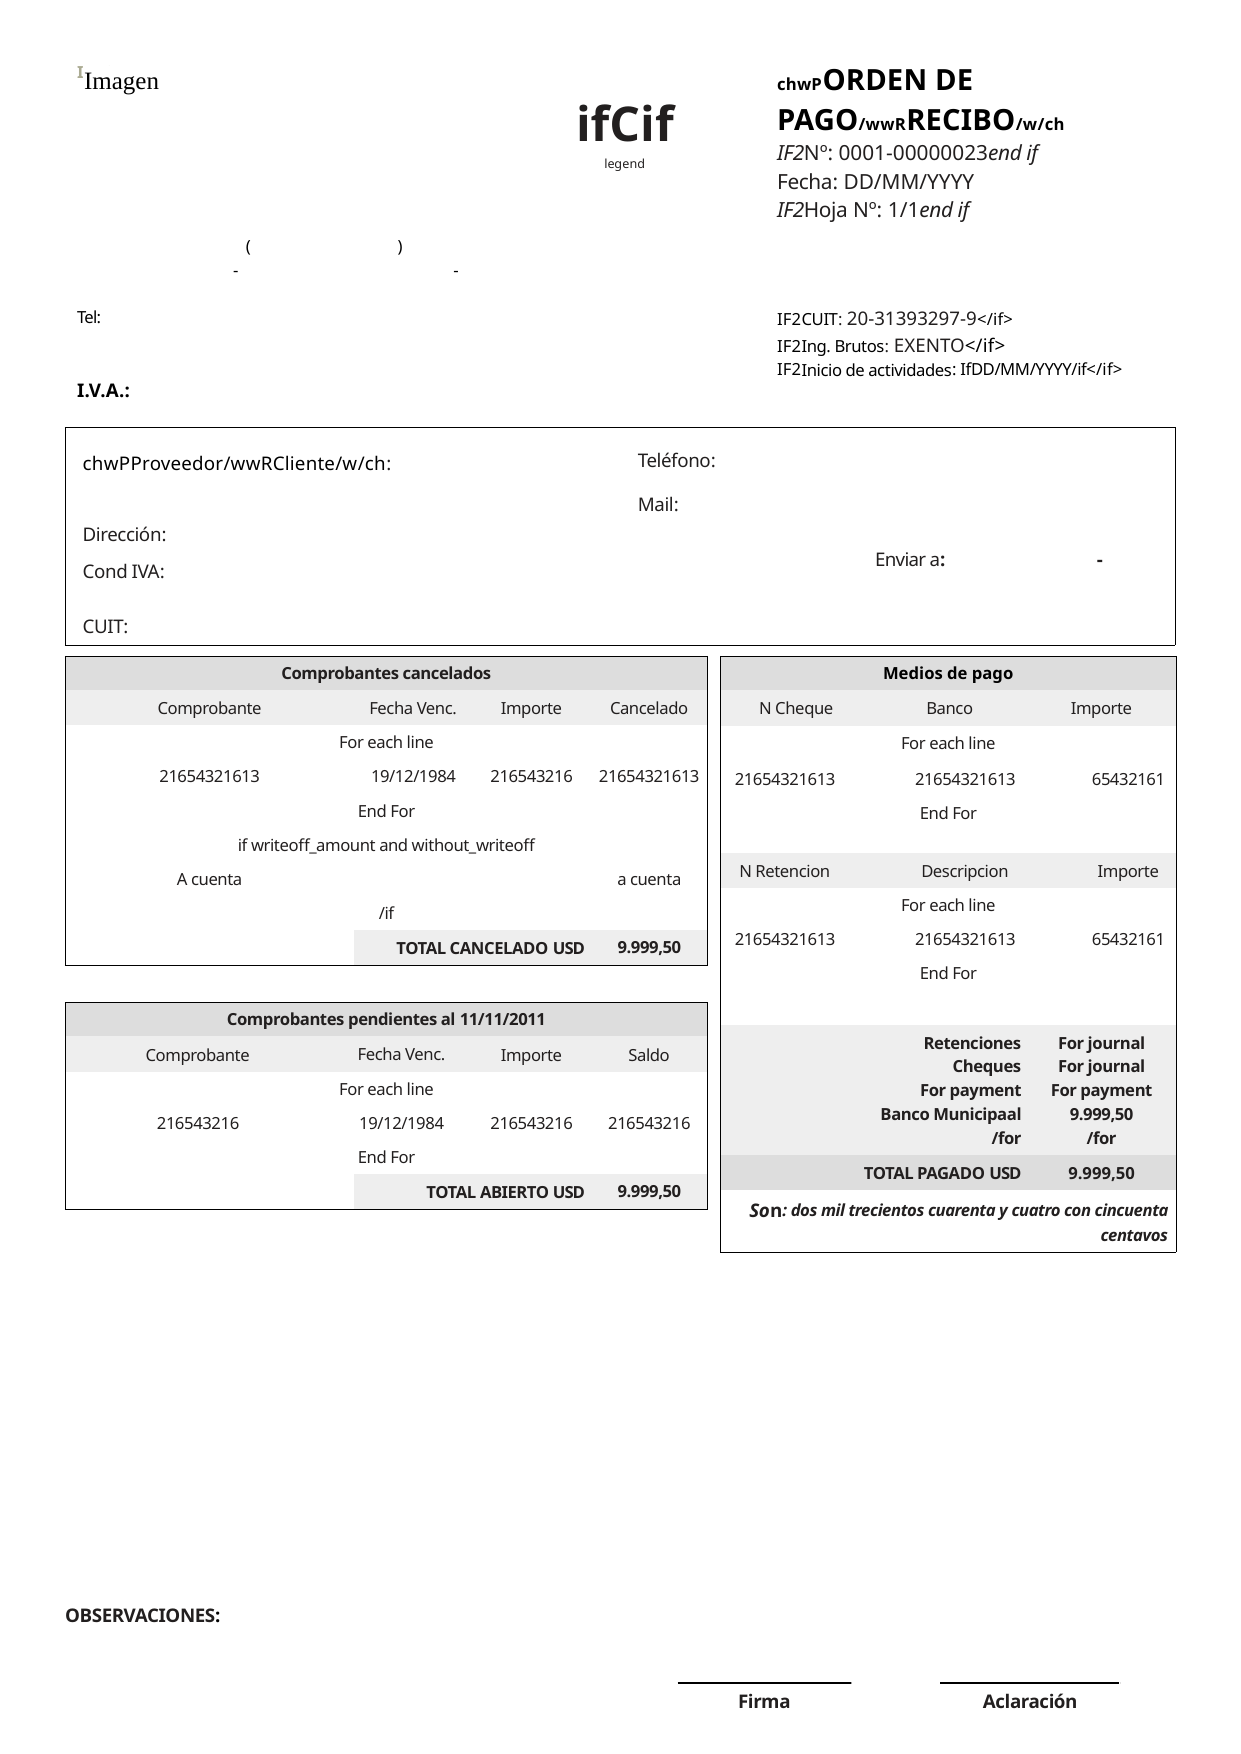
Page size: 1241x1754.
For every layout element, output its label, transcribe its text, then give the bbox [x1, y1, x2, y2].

table_header Medios de pago [721, 657, 1176, 690]
table_cell 9.999,50 [591, 1174, 707, 1209]
table_header [65, 966, 707, 1002]
table_cell Importe [1081, 853, 1176, 888]
table_cell Retenciones Cheques For payment Banco Municipaal /for [721, 1025, 1027, 1155]
table_cell TOTAL CANCELADO USD [354, 930, 591, 965]
table_cell End For [66, 1140, 707, 1174]
table_header Comprobantes pendientes al 11/11/2011 [66, 1003, 707, 1036]
table_cell a cuenta [591, 862, 707, 896]
table_cell [721, 990, 1176, 1024]
table_cell For each line [66, 725, 707, 759]
table_cell For each line [721, 726, 1176, 761]
table_cell Banco [872, 690, 1027, 726]
table_cell Fecha Venc. [331, 1036, 472, 1072]
table_cell 21654321613 [849, 922, 1081, 956]
table_cell Comprobante [66, 1036, 331, 1072]
table_cell Comprobante [66, 690, 354, 725]
table_cell TOTAL ABIERTO USD [354, 1174, 591, 1209]
table_cell Saldo [591, 1036, 707, 1072]
table_cell For each line [721, 888, 1176, 922]
table_cell [721, 830, 1176, 853]
table_cell For journal For journal For payment 9.999,50 /for [1027, 1025, 1176, 1155]
table_cell 65432161 [1081, 761, 1176, 796]
table_cell 21654321613 [66, 759, 354, 793]
table_cell [66, 930, 354, 965]
table_header [720, 1253, 1176, 1271]
table_cell 19/12/1984 [354, 759, 472, 793]
table_cell if writeoff_amount and without_writeoff [66, 828, 707, 862]
table_cell 216543216 [66, 1106, 331, 1140]
table_cell 216543216 [472, 1106, 591, 1140]
table_cell 216543216 [591, 1106, 707, 1140]
table_cell [354, 862, 472, 896]
table_header [708, 656, 720, 1271]
table_cell Cancelado [591, 690, 707, 725]
table_cell 21654321613 [591, 759, 707, 793]
table_cell For each line [66, 1072, 707, 1106]
table_cell [472, 862, 591, 896]
table_cell A cuenta [66, 862, 354, 896]
table_cell 19/12/1984 [331, 1106, 472, 1140]
table_cell Importe [1027, 690, 1176, 726]
table_cell Descripcion [849, 853, 1081, 888]
table_header [65, 1210, 707, 1271]
table_cell N Cheque [721, 690, 872, 726]
table_cell Fecha Venc. [354, 690, 472, 725]
table_cell End For [721, 796, 1176, 830]
table_cell End For [721, 956, 1176, 990]
table_cell 21654321613 [721, 761, 849, 796]
table_cell 9.999,50 [1027, 1155, 1176, 1190]
table_header Comprobantes cancelados [66, 657, 707, 690]
table_cell N Retencion [721, 853, 849, 888]
table_cell 65432161 [1081, 922, 1176, 956]
table_cell Importe [472, 690, 591, 725]
table_cell Son: dos mil trecientos cuarenta y cuatro con cincuenta centavos [721, 1190, 1176, 1252]
table_cell 216543216 [472, 759, 591, 793]
table_cell 9.999,50 [591, 930, 707, 965]
table_cell TOTAL PAGADO USD [721, 1155, 1027, 1190]
table_cell /if [66, 896, 707, 930]
table_cell End For [66, 794, 707, 828]
table_cell 21654321613 [849, 761, 1081, 796]
table_cell [66, 1174, 354, 1209]
table_cell 21654321613 [721, 922, 849, 956]
table_cell Importe [472, 1036, 591, 1072]
